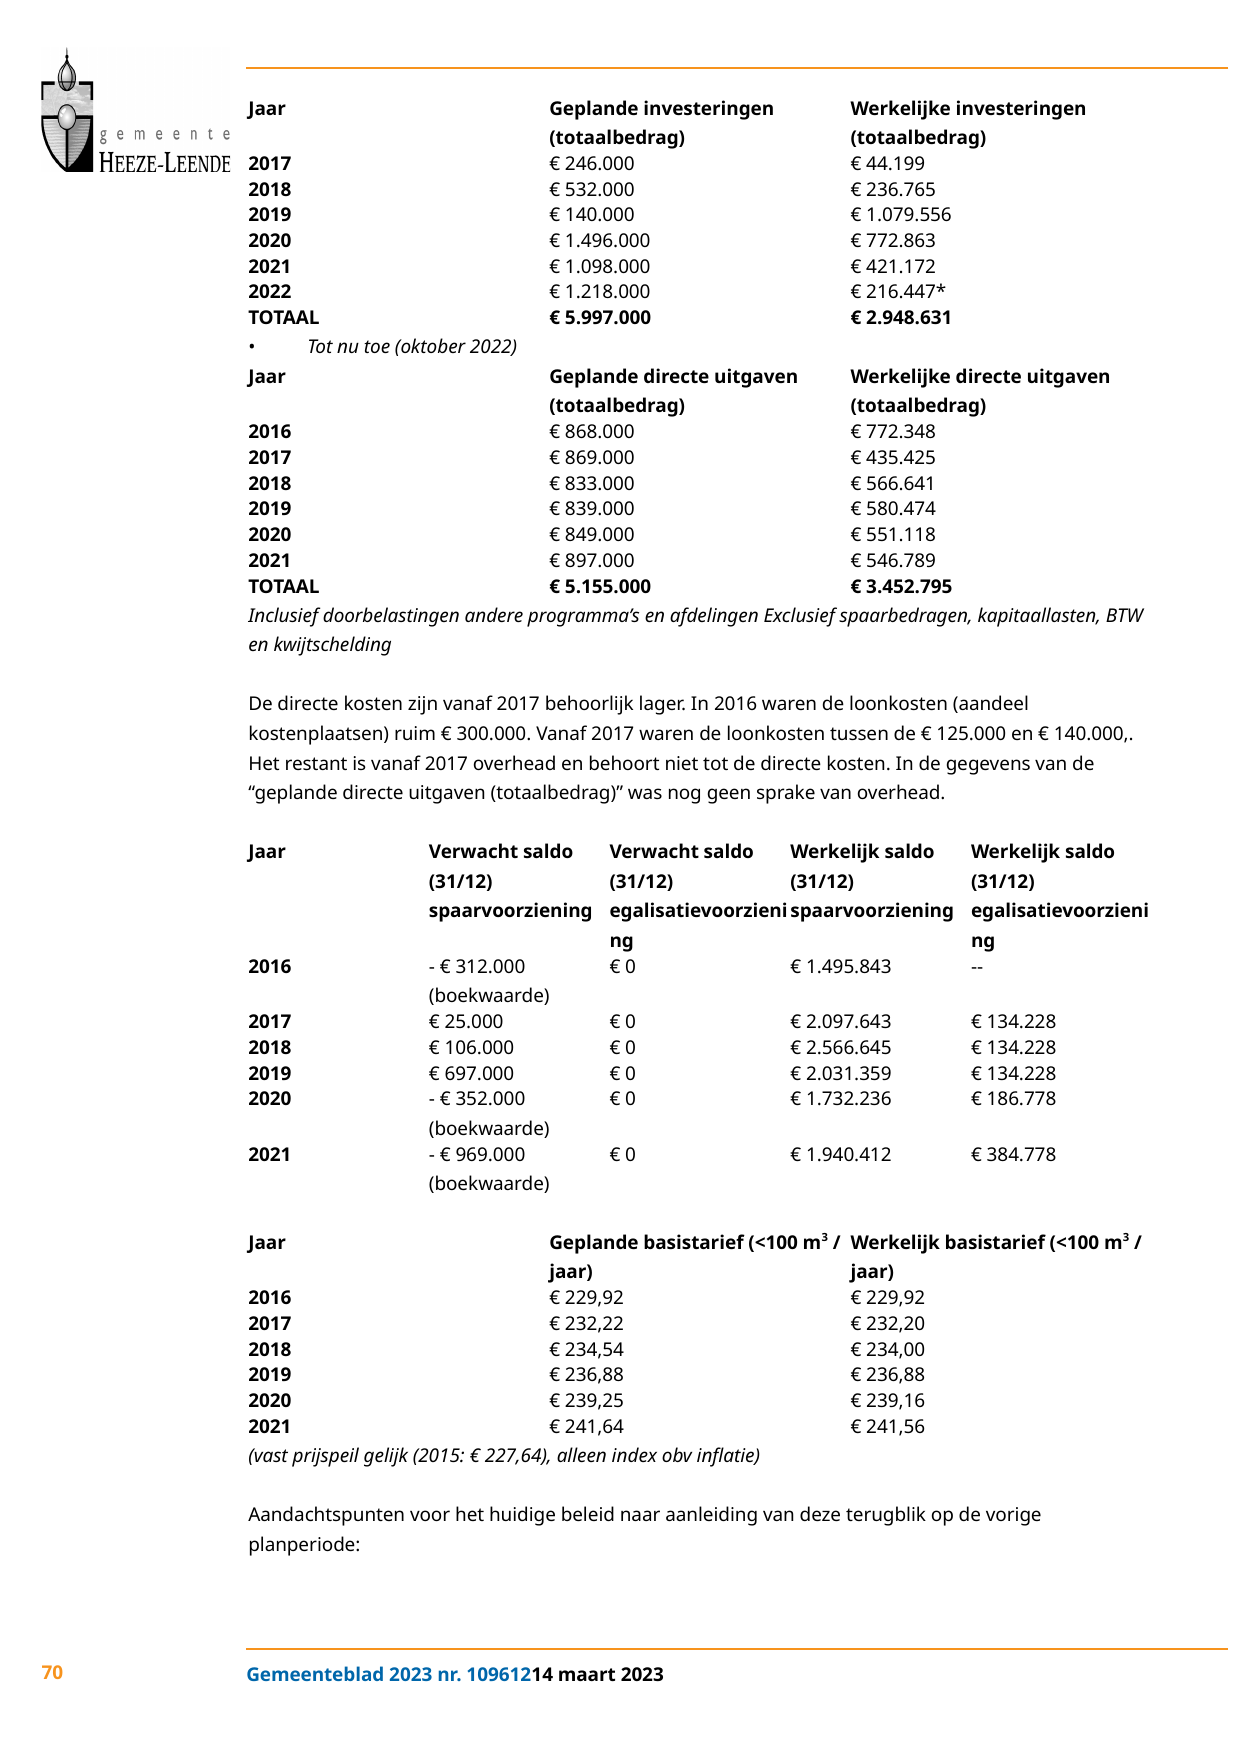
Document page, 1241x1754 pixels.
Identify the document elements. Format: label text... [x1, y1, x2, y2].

table_cell € 106.000 [429, 1034, 609, 1060]
table_cell 2019 [248, 496, 549, 521]
table_cell € 134.228 [971, 1060, 1152, 1086]
table_cell € 897.000 [549, 547, 850, 573]
table_cell € 234,54 [549, 1336, 850, 1362]
table_header Werkelijk saldo (31/12) egalisatievoorziening [971, 839, 1152, 953]
table_cell € 551.118 [850, 521, 1152, 547]
table_header Jaar [248, 839, 429, 953]
table_header Verwacht saldo (31/12) spaarvoorziening [429, 839, 609, 953]
table_cell € 566.641 [850, 470, 1152, 496]
table_cell 2016 [248, 419, 549, 444]
table_header Verwacht saldo (31/12) egalisatievoorziening [609, 839, 790, 953]
table_cell € 2.948.631 [850, 305, 1152, 330]
table_cell 2021 [248, 253, 549, 279]
table_cell 2019 [248, 202, 549, 227]
list Tot nu toe (oktober 2022) [248, 333, 1152, 359]
table_cell € 0 [609, 953, 790, 1008]
table_cell € 3.452.795 [850, 573, 1152, 598]
table_header Werkelijke directe uitgaven (totaalbedrag) [850, 363, 1152, 418]
table_cell € 2.031.359 [790, 1060, 971, 1086]
picture [41, 47, 231, 172]
table_cell € 241,56 [850, 1413, 1152, 1439]
table_cell 2021 [248, 1413, 549, 1439]
table_cell € 1.079.556 [850, 202, 1152, 227]
table_cell 2021 [248, 1141, 429, 1196]
table_cell € 232,20 [850, 1310, 1152, 1336]
table_cell 2018 [248, 1034, 429, 1060]
table_cell 2017 [248, 1310, 549, 1336]
table_cell € 1.218.000 [549, 279, 850, 304]
table_header Geplande basistarief (<100 m3 / jaar) [549, 1229, 850, 1284]
table_cell € 186.778 [971, 1086, 1152, 1141]
text De directe kosten zijn vanaf 2017 behoorlijk lager. In 2016 waren de loonkosten (aandeel kostenplaatsen) ruim € 300.000. Vanaf 2017 waren de loonkosten tussen de € 125.000 en € 140.000,. Het restant is vanaf 2017 overhead en behoort niet tot de directe kosten. In de gegevens van de “geplande directe uitgaven (totaalbedrag)” was nog geen sprake van overhead. [248, 691, 1152, 805]
table_cell 2018 [248, 1336, 549, 1362]
table_cell € 1.098.000 [549, 253, 850, 279]
table_cell € 697.000 [429, 1060, 609, 1086]
table_cell € 246.000 [549, 150, 850, 176]
table_cell € 0 [609, 1141, 790, 1196]
table_header Geplande investeringen (totaalbedrag) [549, 95, 850, 150]
table_cell € 0 [609, 1034, 790, 1060]
table_header Werkelijke investeringen (totaalbedrag) [850, 95, 1152, 150]
table_header Werkelijk saldo (31/12) spaarvoorziening [790, 839, 971, 953]
table_cell -- [971, 953, 1152, 1008]
table_cell € 2.097.643 [790, 1008, 971, 1034]
table_cell € 772.863 [850, 227, 1152, 253]
table_cell € 134.228 [971, 1008, 1152, 1034]
table_cell € 839.000 [549, 496, 850, 521]
table_cell € 869.000 [549, 444, 850, 470]
table_cell € 236.765 [850, 176, 1152, 202]
table_cell € 2.566.645 [790, 1034, 971, 1060]
table_cell 2017 [248, 1008, 429, 1034]
table_header Jaar [248, 363, 549, 418]
table_cell 2017 [248, 444, 549, 470]
table_cell € 0 [609, 1060, 790, 1086]
table_cell € 239,16 [850, 1387, 1152, 1413]
table_cell € 44.199 [850, 150, 1152, 176]
table_cell - € 969.000 (boekwaarde) [429, 1141, 609, 1196]
table_cell € 234,00 [850, 1336, 1152, 1362]
table_header Jaar [248, 1229, 549, 1284]
text Aandachtspunten voor het huidige beleid naar aanleiding van deze terugblik op de vorige planperiode: [248, 1501, 1152, 1556]
table_cell 2019 [248, 1060, 429, 1086]
table_cell € 1.495.843 [790, 953, 971, 1008]
table_cell € 0 [609, 1086, 790, 1141]
table_cell € 580.474 [850, 496, 1152, 521]
table_cell - € 312.000 (boekwaarde) [429, 953, 609, 1008]
table_cell € 384.778 [971, 1141, 1152, 1196]
table_cell 2020 [248, 227, 549, 253]
text Inclusief doorbelastingen andere programma’s en afdelingen Exclusief spaarbedragen, kapitaallasten, BTW en kwijtschelding [248, 602, 1152, 657]
table_cell € 421.172 [850, 253, 1152, 279]
table_cell 2019 [248, 1362, 549, 1387]
text (vast prijspeil gelijk (2015: € 227,64), alleen index obv inflatie) [248, 1442, 1152, 1468]
table_header Jaar [248, 95, 549, 150]
table_cell € 5.155.000 [549, 573, 850, 598]
table_cell € 532.000 [549, 176, 850, 202]
table_cell € 239,25 [549, 1387, 850, 1413]
table_header Werkelijk basistarief (<100 m3 / jaar) [850, 1229, 1152, 1284]
table_cell € 849.000 [549, 521, 850, 547]
table_cell € 140.000 [549, 202, 850, 227]
table_cell 2017 [248, 150, 549, 176]
table_cell € 236,88 [549, 1362, 850, 1387]
table_cell 2021 [248, 547, 549, 573]
table_cell 2018 [248, 470, 549, 496]
table_cell 2020 [248, 521, 549, 547]
table_cell € 216.447* [850, 279, 1152, 304]
table_cell € 232,22 [549, 1310, 850, 1336]
table_cell € 229,92 [549, 1284, 850, 1310]
table_cell TOTAAL [248, 573, 549, 598]
table_cell 2016 [248, 1284, 549, 1310]
table_cell € 241,64 [549, 1413, 850, 1439]
table_cell € 833.000 [549, 470, 850, 496]
table_cell € 1.732.236 [790, 1086, 971, 1141]
table_cell 2016 [248, 953, 429, 1008]
table_cell € 1.496.000 [549, 227, 850, 253]
table_cell € 546.789 [850, 547, 1152, 573]
table_cell 2018 [248, 176, 549, 202]
table_cell € 868.000 [549, 419, 850, 444]
table_cell € 229,92 [850, 1284, 1152, 1310]
table_cell 2022 [248, 279, 549, 304]
table_cell € 0 [609, 1008, 790, 1034]
table_cell € 772.348 [850, 419, 1152, 444]
table_cell € 1.940.412 [790, 1141, 971, 1196]
table_cell € 25.000 [429, 1008, 609, 1034]
table_header Geplande directe uitgaven (totaalbedrag) [549, 363, 850, 418]
table_cell € 236,88 [850, 1362, 1152, 1387]
table_cell € 435.425 [850, 444, 1152, 470]
table_cell - € 352.000 (boekwaarde) [429, 1086, 609, 1141]
table_cell € 5.997.000 [549, 305, 850, 330]
table_cell € 134.228 [971, 1034, 1152, 1060]
table_cell 2020 [248, 1387, 549, 1413]
table_cell TOTAAL [248, 305, 549, 330]
table_cell 2020 [248, 1086, 429, 1141]
